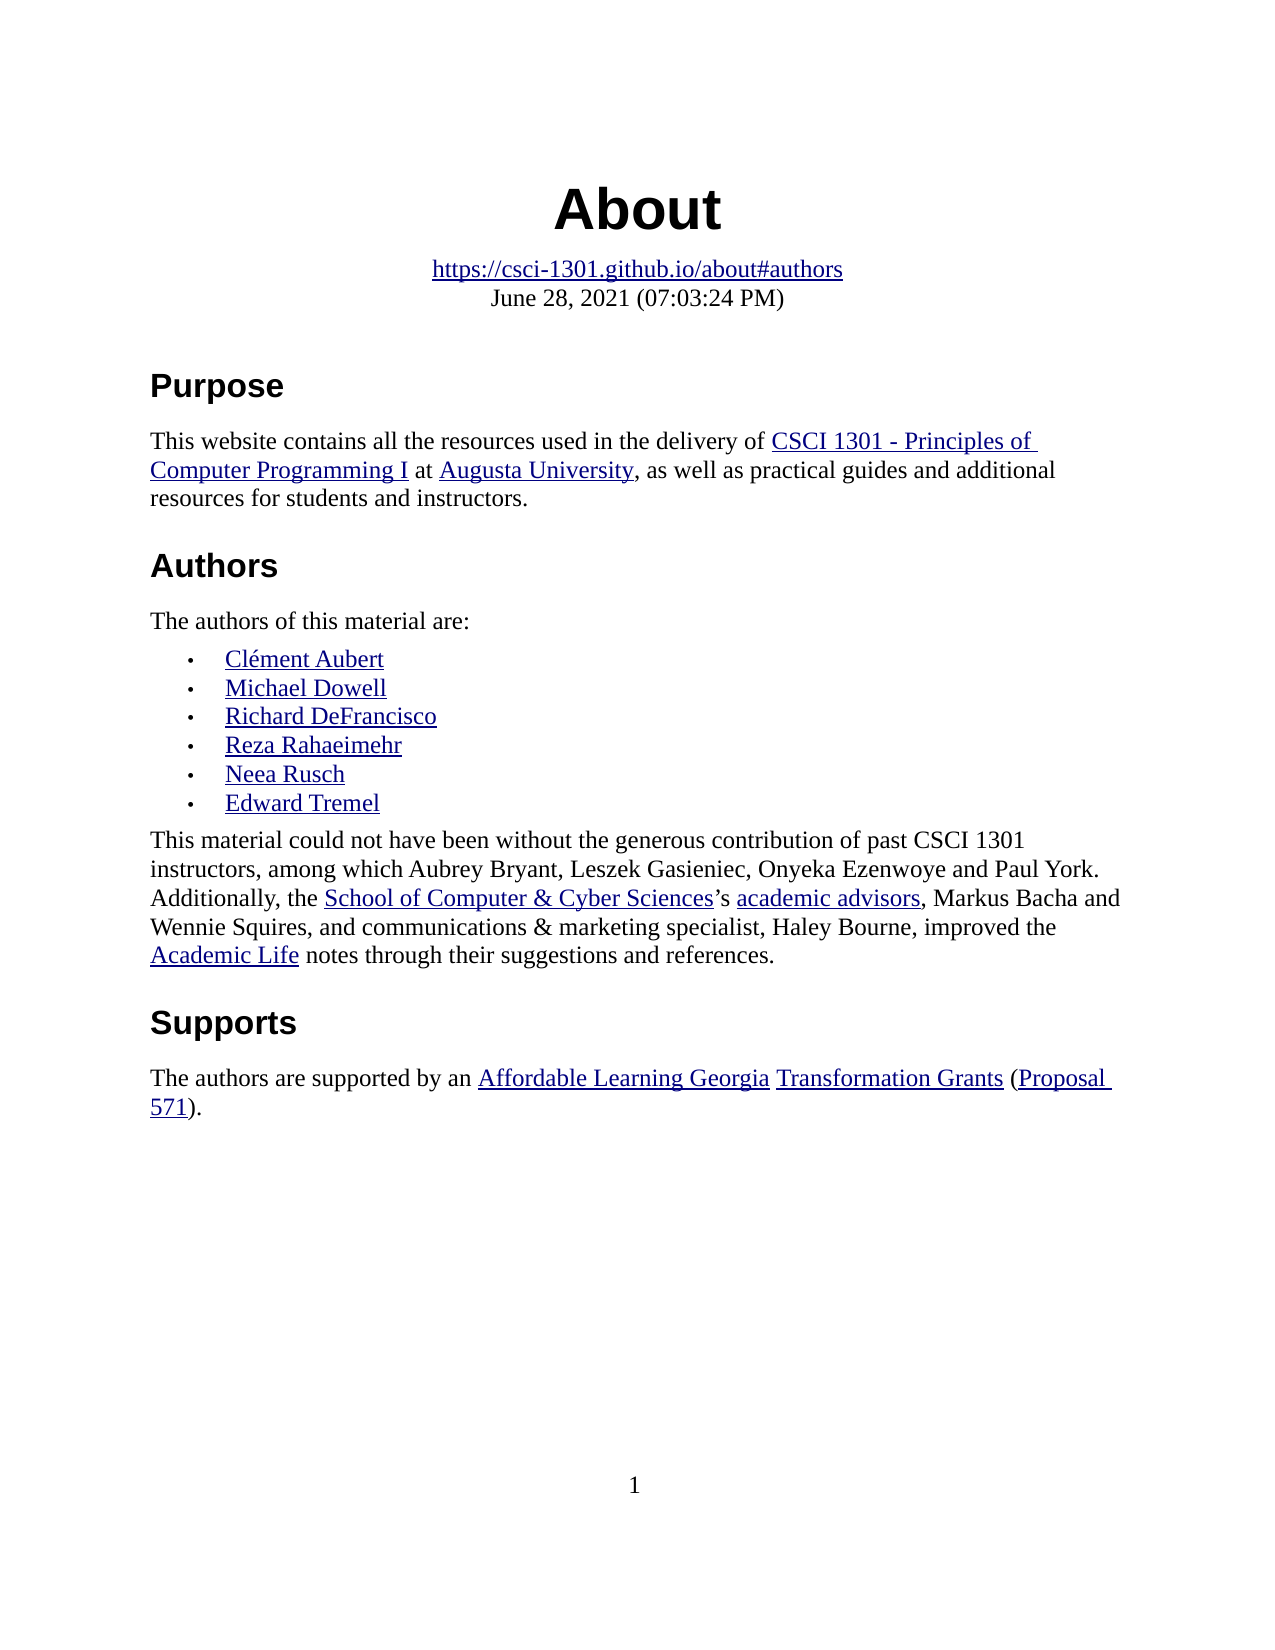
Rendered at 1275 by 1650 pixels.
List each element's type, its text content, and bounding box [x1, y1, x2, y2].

list Michael Dowell [187, 673, 1125, 701]
list Edward Tremel [187, 788, 1125, 816]
text The authors of this material are: [150, 606, 1125, 635]
list Clément Aubert [187, 644, 1125, 673]
subtitle Authors [150, 546, 1125, 585]
text June 28, 2021 (07:03:24 PM) [150, 283, 1125, 312]
subtitle Supports [150, 1003, 1125, 1042]
subtitle Purpose [150, 366, 1125, 404]
list Neea Rusch [187, 759, 1125, 788]
text This website contains all the resources used in the delivery of CSCI 1301 - Principles of Computer Programming I at Augusta University, as well as practical guides and additional resources for students and instructors. [150, 426, 1125, 512]
text This material could not have been without the generous contribution of past CSCI 1301 instructors, among which Aubrey Bryant, Leszek Gasieniec, Onyeka Ezenwoye and Paul York. Additionally, the School of Computer & Cyber Sciences’s academic advisors, Markus Bacha and Wennie Squires, and communications & marketing specialist, Haley Bourne, improved the Academic Life notes through their suggestions and references. [150, 825, 1125, 969]
text The authors are supported by an Affordable Learning Georgia Transformation Grants (Proposal 571). [150, 1063, 1125, 1121]
text https://csci-1301.github.io/about#authors [150, 254, 1125, 283]
list Reza Rahaeimehr [187, 730, 1125, 759]
title About [150, 175, 1125, 242]
list Richard DeFrancisco [187, 701, 1125, 730]
